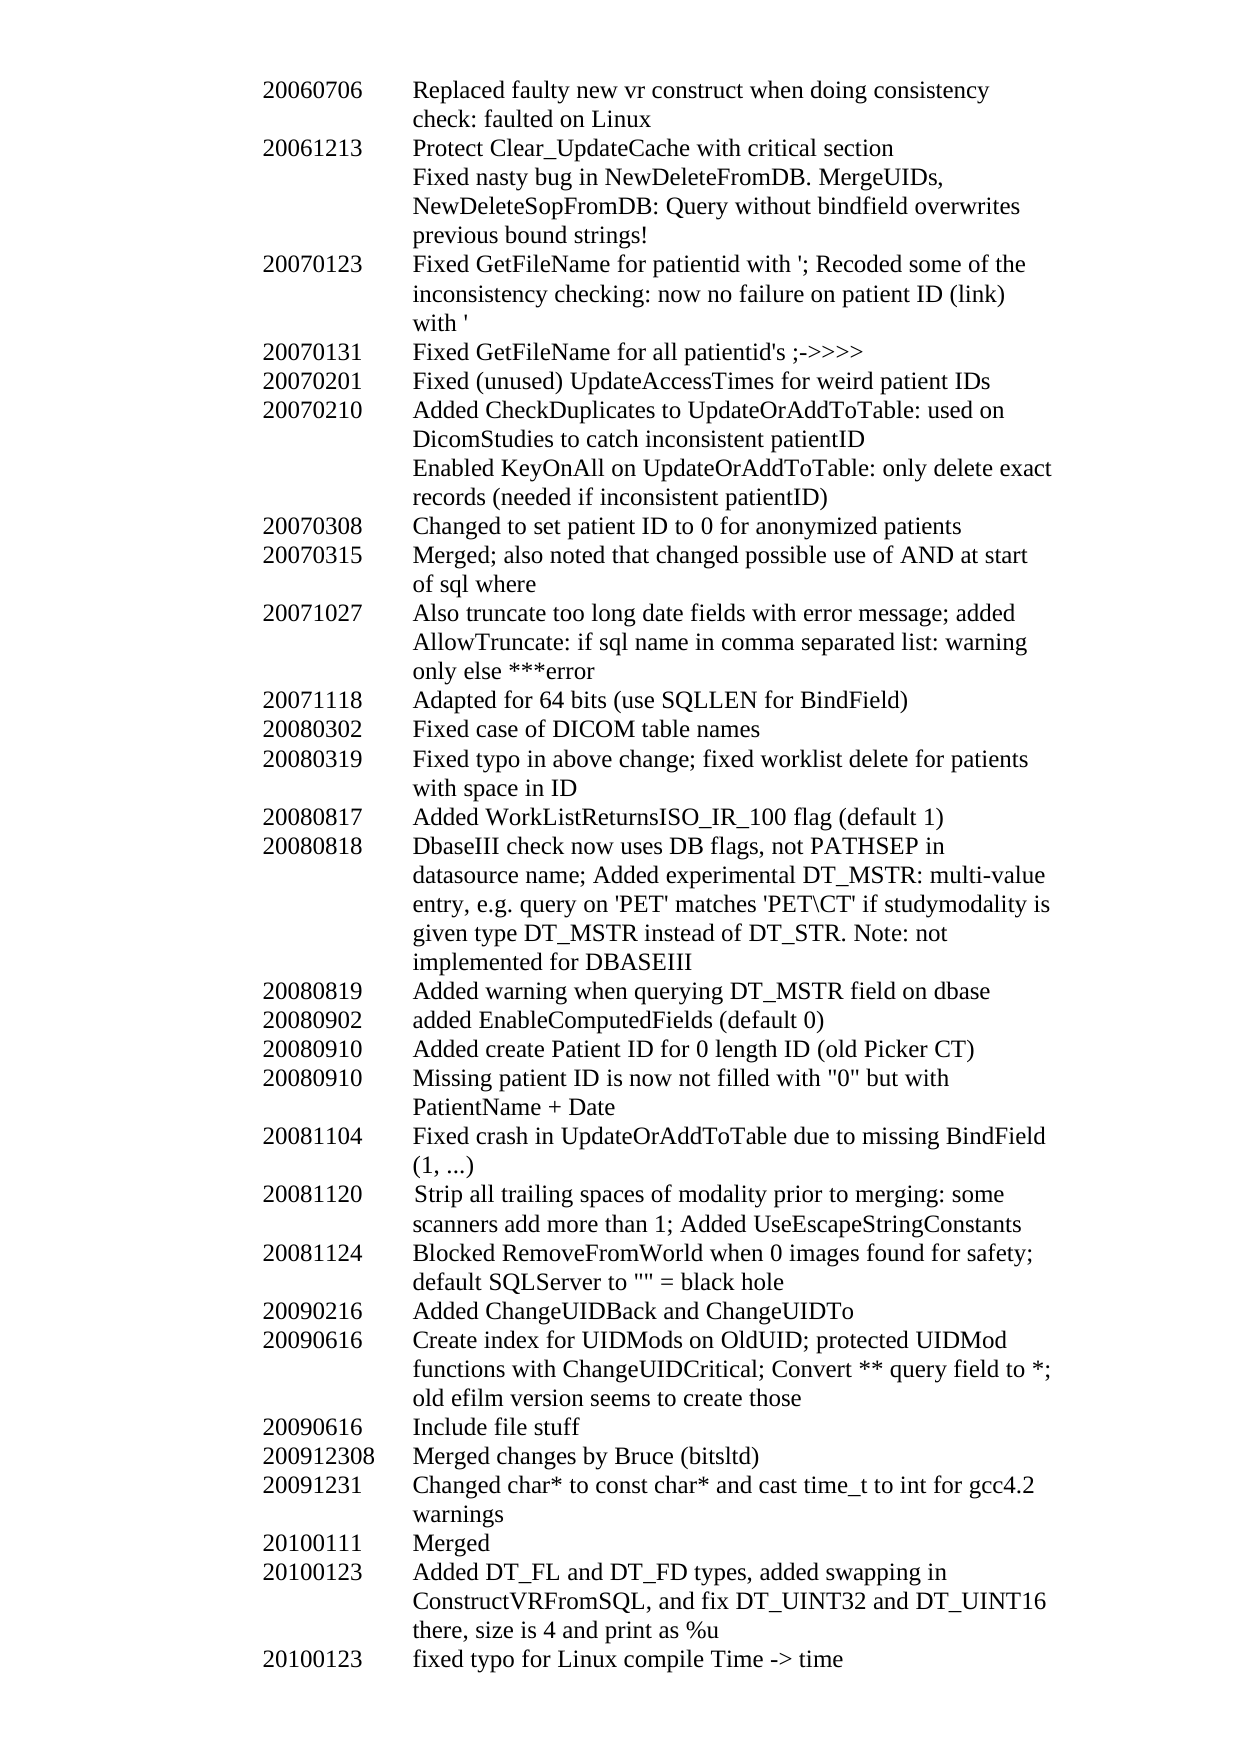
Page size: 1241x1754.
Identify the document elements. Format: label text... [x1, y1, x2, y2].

text 20100123 fixed typo for Linux compile Time -> time [262, 1644, 1053, 1673]
text 200912308 Merged changes by Bruce (bitsltd) [262, 1441, 1053, 1470]
text 20070210 Added CheckDuplicates to UpdateOrAddToTable: used on DicomStudies to catch inconsistent patientID [262, 395, 1053, 453]
text 20070131 Fixed GetFileName for all patientid's ;->>>> [187, 337, 1053, 366]
text 20100111 Merged [262, 1528, 1053, 1557]
text 20080817 Added WorkListReturnsISO_IR_100 flag (default 1) [262, 802, 1053, 831]
text 20080902 added EnableComputedFields (default 0) [262, 1005, 1053, 1034]
text 20080819 Added warning when querying DT_MSTR field on dbase [262, 976, 1053, 1005]
text 20090616 Include file stuff [262, 1412, 1053, 1441]
text 20090616 Create index for UIDMods on OldUID; protected UIDMod functions with ChangeUIDCritical; Convert ** query field to *; old efilm version seems to create those [262, 1325, 1053, 1412]
text 20090216 Added ChangeUIDBack and ChangeUIDTo [262, 1296, 1053, 1325]
text 20080302 Fixed case of DICOM table names [262, 714, 1053, 743]
text 20080319 Fixed typo in above change; fixed worklist delete for patients with space in ID [262, 743, 1053, 802]
text 20081120 Strip all trailing spaces of modality prior to merging: some scanners add more than 1; Added UseEscapeStringConstants [262, 1179, 1053, 1237]
text Enabled KeyOnAll on UpdateOrAddToTable: only delete exact records (needed if inconsistent patientID) [412, 453, 1053, 511]
text 20070315 Merged; also noted that changed possible use of AND at start of sql where [262, 540, 1053, 598]
text 20060706 Replaced faulty new vr construct when doing consistency check: faulted on Linux [262, 75, 1053, 133]
text 20080910 Added create Patient ID for 0 length ID (old Picker CT) [262, 1034, 1053, 1063]
text 20081104 Fixed crash in UpdateOrAddToTable due to missing BindField (1, ...) [262, 1121, 1053, 1179]
text 20080818 DbaseIII check now uses DB flags, not PATHSEP in datasource name; Added experimental DT_MSTR: multi-value entry, e.g. query on 'PET' matches 'PET\CT' if studymodality is given type DT_MSTR instead of DT_STR. Note: not implemented for DBASEIII [262, 831, 1053, 976]
text Fixed nasty bug in NewDeleteFromDB. MergeUIDs, NewDeleteSopFromDB: Query without bindfield overwrites previous bound strings! [262, 162, 1053, 249]
text 20071118 Adapted for 64 bits (use SQLLEN for BindField) [262, 685, 1053, 714]
text 20070308 Changed to set patient ID to 0 for anonymized patients [187, 511, 1053, 540]
text 20061213 Protect Clear_UpdateCache with critical section [262, 133, 1053, 162]
text 20081124 Blocked RemoveFromWorld when 0 images found for safety; default SQLServer to "" = black hole [262, 1237, 1053, 1296]
text 20071027 Also truncate too long date fields with error message; added AllowTruncate: if sql name in comma separated list: warning only else ***error [262, 598, 1053, 685]
text 20091231 Changed char* to const char* and cast time_t to int for gcc4.2 warnings [262, 1470, 1053, 1528]
text 20070201 Fixed (unused) UpdateAccessTimes for weird patient IDs [187, 366, 1053, 395]
text 20080910 Missing patient ID is now not filled with "0" but with PatientName + Date [262, 1063, 1053, 1121]
text 20100123 Added DT_FL and DT_FD types, added swapping in ConstructVRFromSQL, and fix DT_UINT32 and DT_UINT16 there, size is 4 and print as %u [262, 1557, 1053, 1644]
text 20070123 Fixed GetFileName for patientid with '; Recoded some of the inconsistency checking: now no failure on patient ID (link) with ' [262, 249, 1053, 337]
